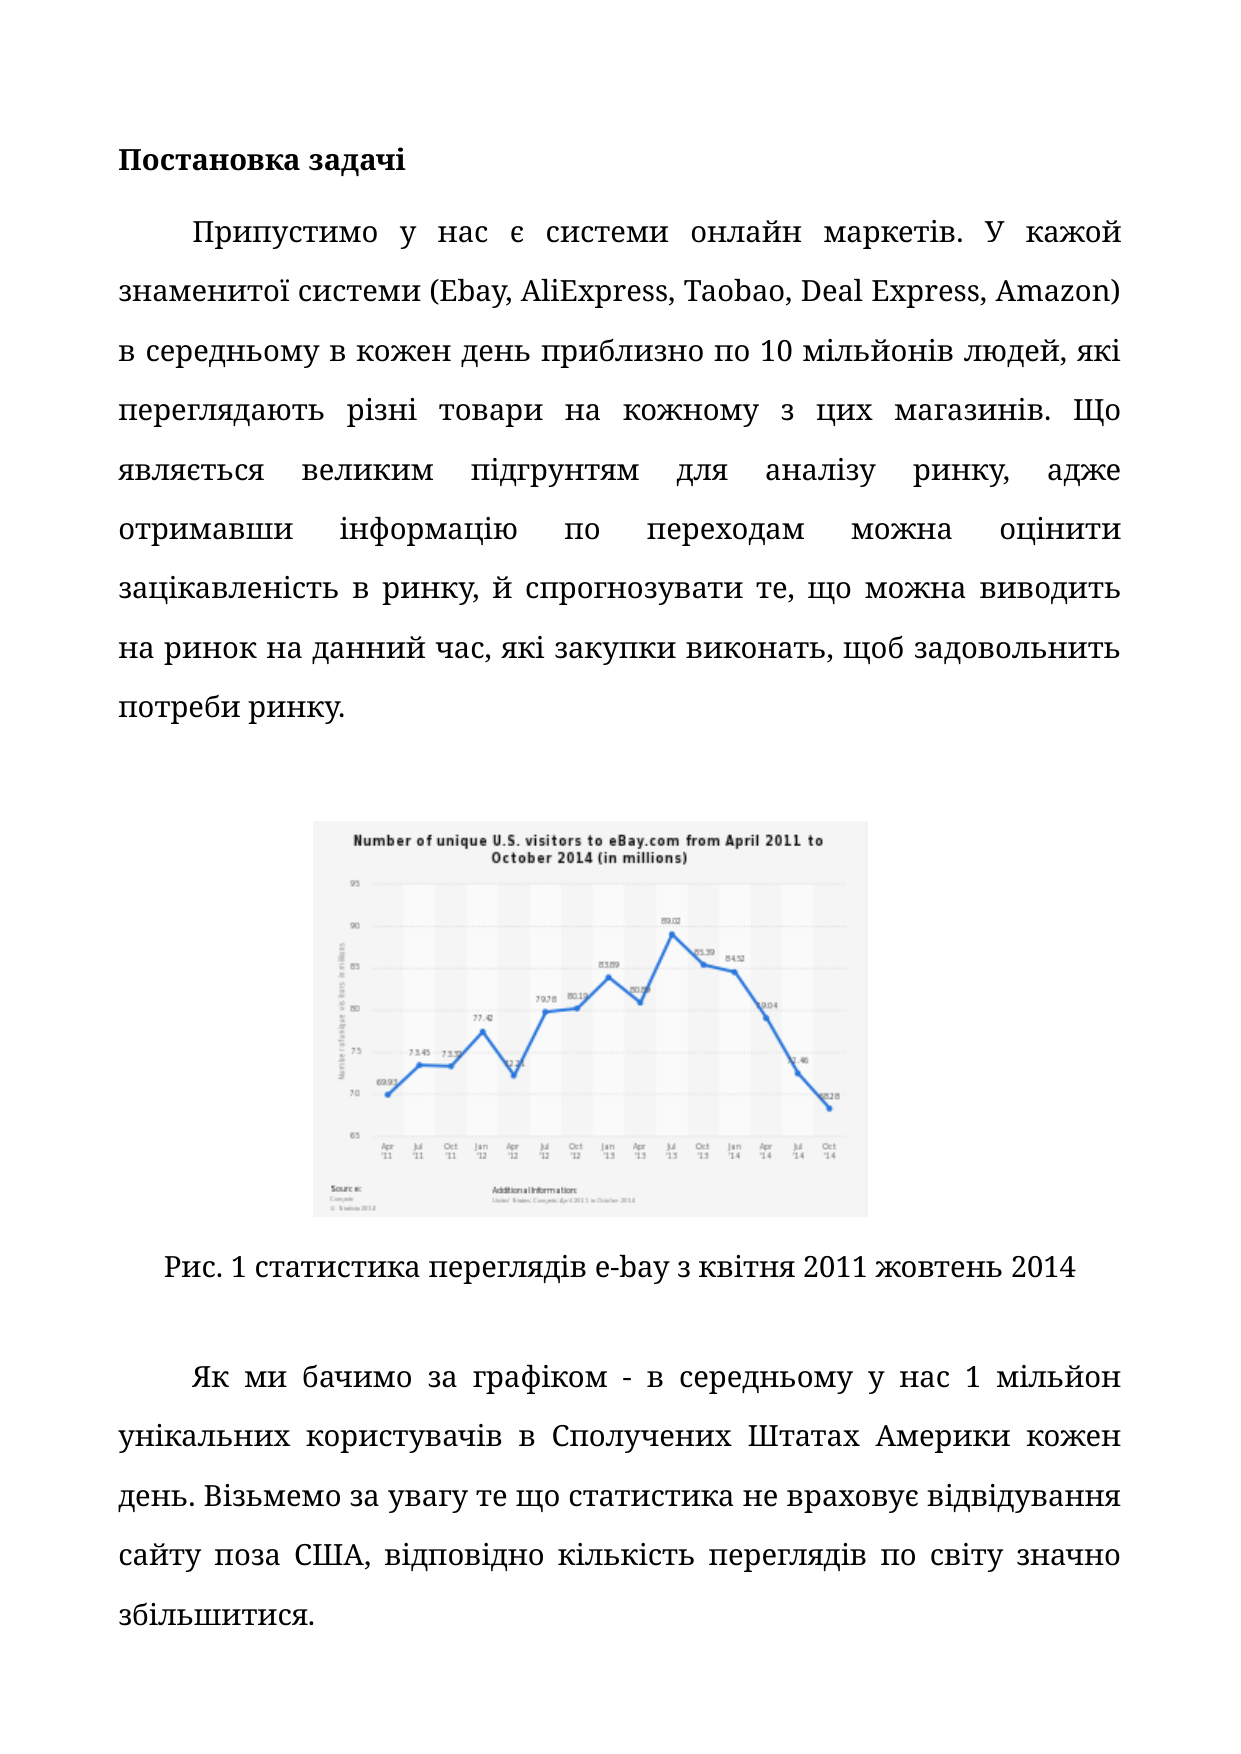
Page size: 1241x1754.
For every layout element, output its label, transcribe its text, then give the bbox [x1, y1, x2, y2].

text Рис. 1 статистика переглядів е-bay з квітня 2011 жовтень 2014 [118, 1246, 1122, 1286]
picture [313, 821, 868, 1217]
text Припустимо у нас є системи онлайн маркетів. У кажой знаменитої системи (Ebay, AliExpress, Taobao, Deal Express, Amazon) в середньому в кожен день приблизно по 10 мільйонів людей, які переглядають різні товари на кожному з цих магазинів. Що являється великим підгрунтям для аналізу ринку, адже отримавши інформацію по переходам можна оцінити зацікавленість в ринку, й спрогнозувати те, що можна виводить на ринок на данний час, які закупки виконать, щоб задовольнить потреби ринку. [118, 211, 1122, 726]
text Як ми бачимо за графіком - в середньому у нас 1 мільйон унікальних користувачів в Сполучених Штатах Америки кожен день. Візьмемо за увагу те що статистика не враховує відвідування сайту поза США, відповідно кількість переглядів по світу значно збільшитися. [118, 1356, 1122, 1633]
subtitle Постановка задачі [118, 139, 1122, 179]
